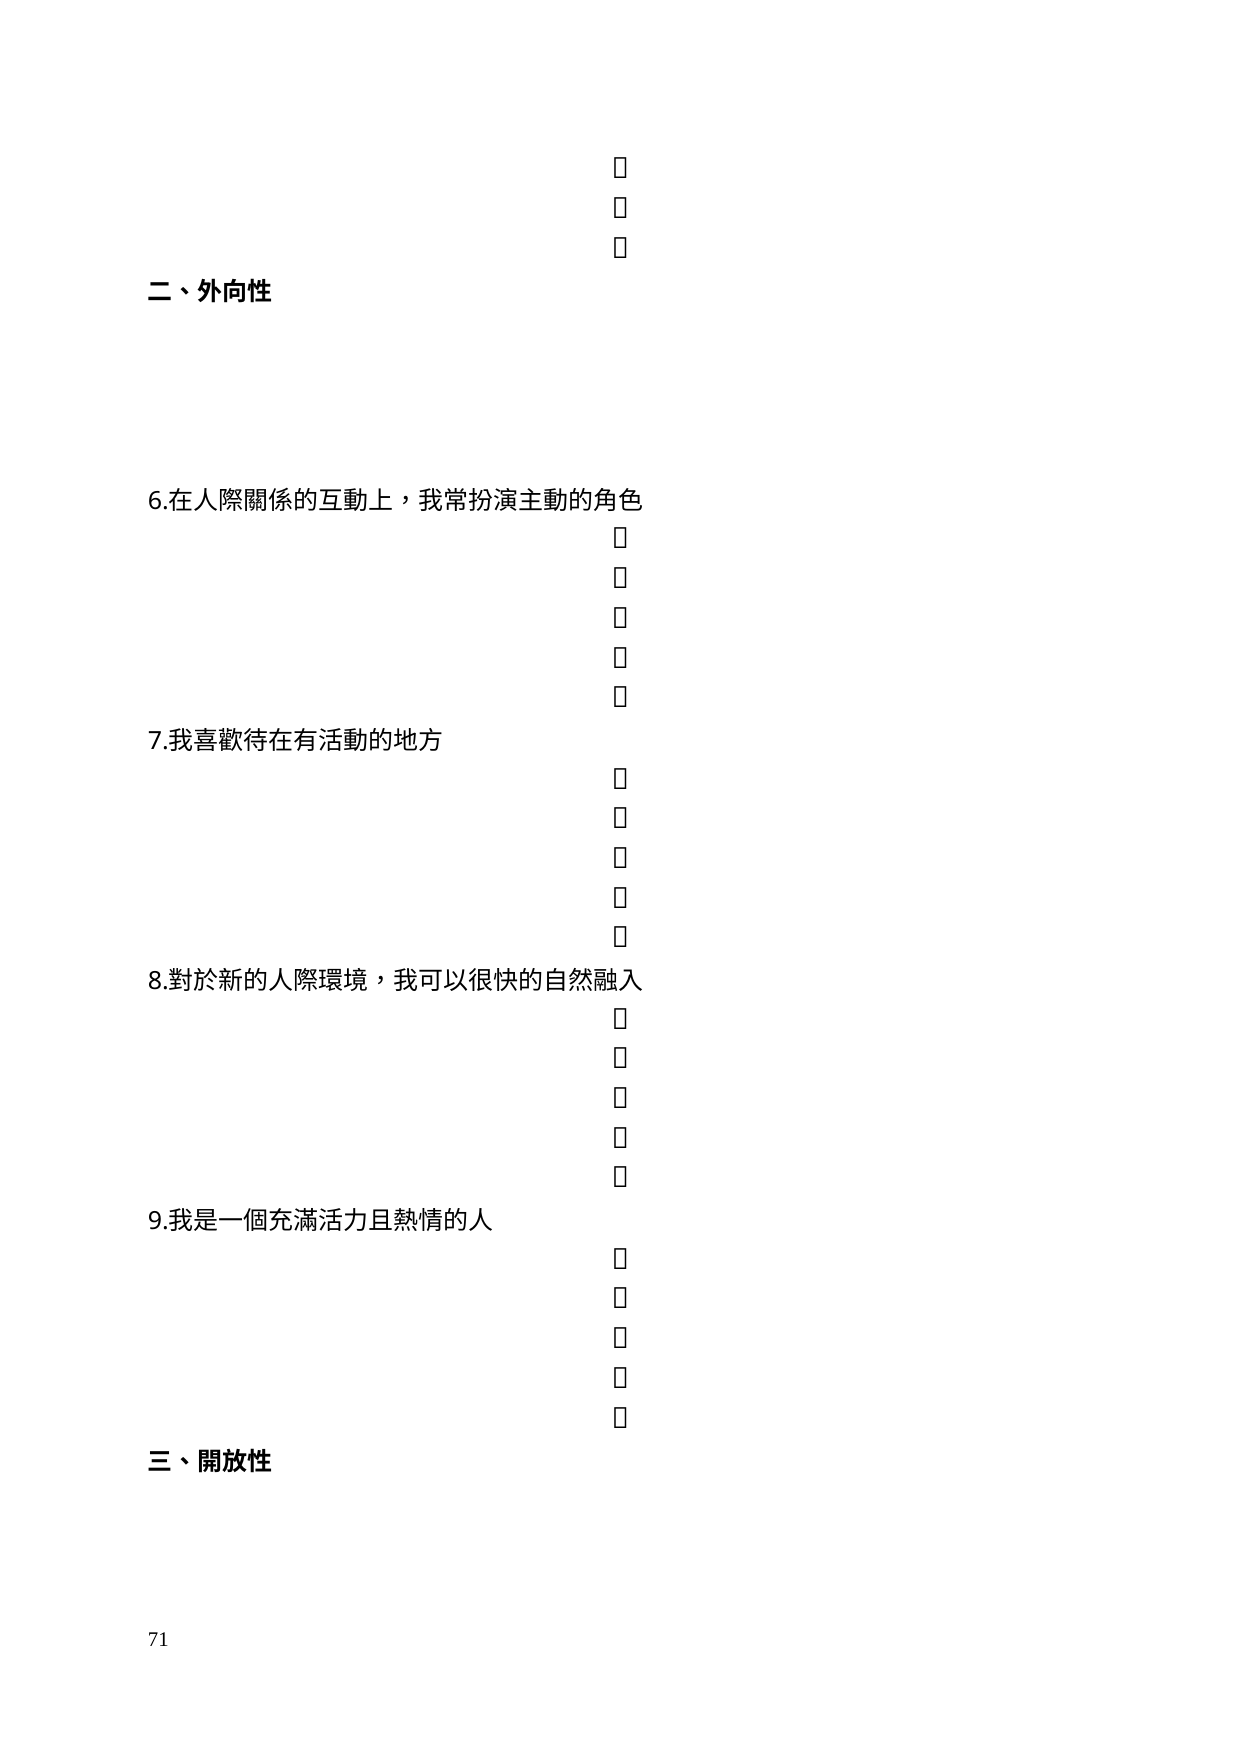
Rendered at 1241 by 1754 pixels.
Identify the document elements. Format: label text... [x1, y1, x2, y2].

text  [148, 1317, 1092, 1357]
text  [148, 1117, 1092, 1157]
text  [148, 227, 1092, 267]
list 我是一個充滿活力且熱情的人 [148, 1196, 1092, 1238]
list 在人際關係的互動上，我常扮演主動的角色 [148, 476, 1092, 518]
text 二、外向性 [148, 267, 1092, 308]
text  [148, 518, 1092, 557]
text 三、開放性 [148, 1437, 1092, 1478]
text  [148, 1357, 1092, 1397]
text  [148, 917, 1092, 956]
text  [148, 1077, 1092, 1117]
text  [148, 148, 1092, 187]
text  [148, 837, 1092, 877]
text  [148, 758, 1092, 798]
text  [148, 998, 1092, 1038]
text  [148, 1157, 1092, 1196]
text  [148, 637, 1092, 677]
text  [148, 877, 1092, 917]
list 我喜歡待在有活動的地方 [148, 716, 1092, 758]
text  [148, 798, 1092, 837]
text  [148, 557, 1092, 597]
text  [148, 1397, 1092, 1437]
list 對於新的人際環境，我可以很快的自然融入 [148, 956, 1092, 998]
text  [148, 1038, 1092, 1077]
text  [148, 1278, 1092, 1317]
text  [148, 597, 1092, 637]
text  [148, 187, 1092, 227]
text  [148, 1238, 1092, 1278]
text  [148, 677, 1092, 716]
